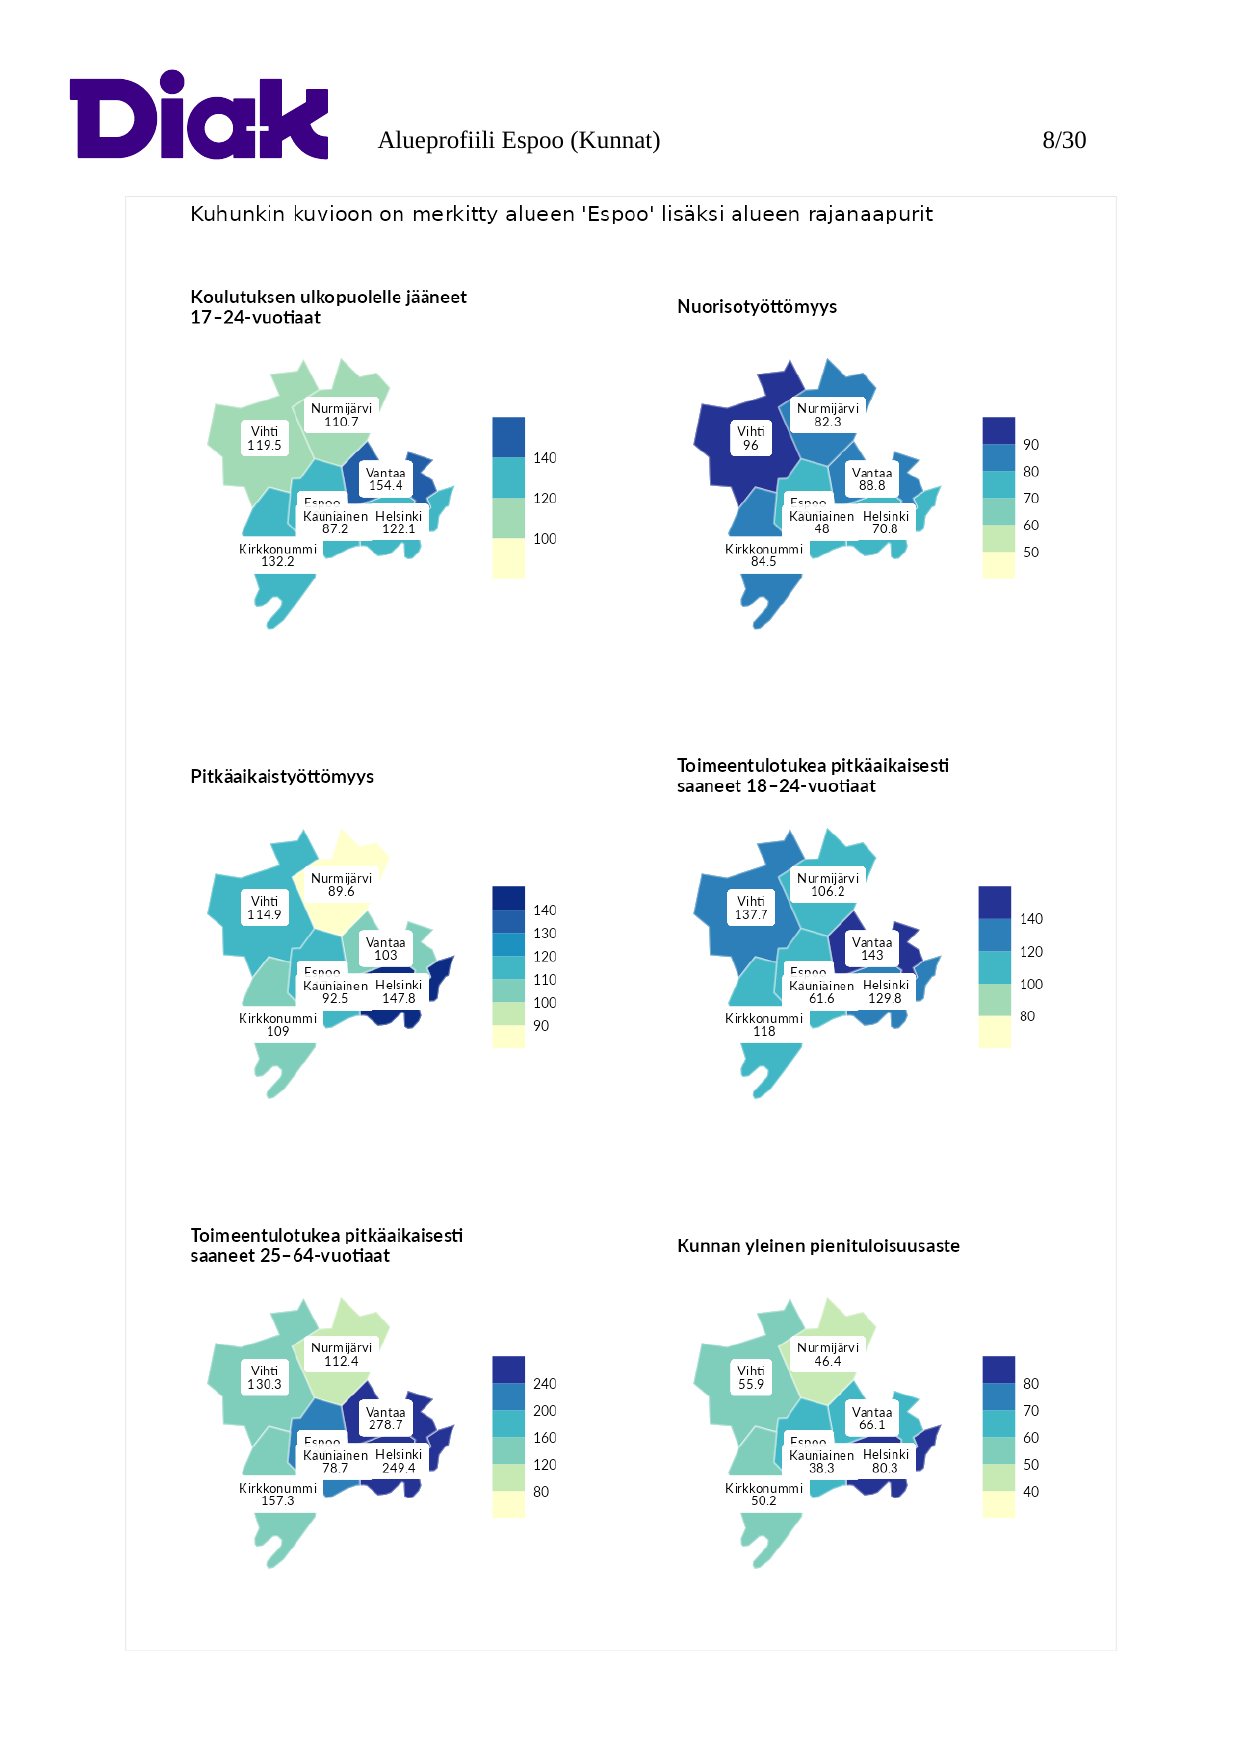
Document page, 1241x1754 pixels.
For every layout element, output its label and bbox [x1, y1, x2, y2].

picture [61, 196, 1179, 1651]
